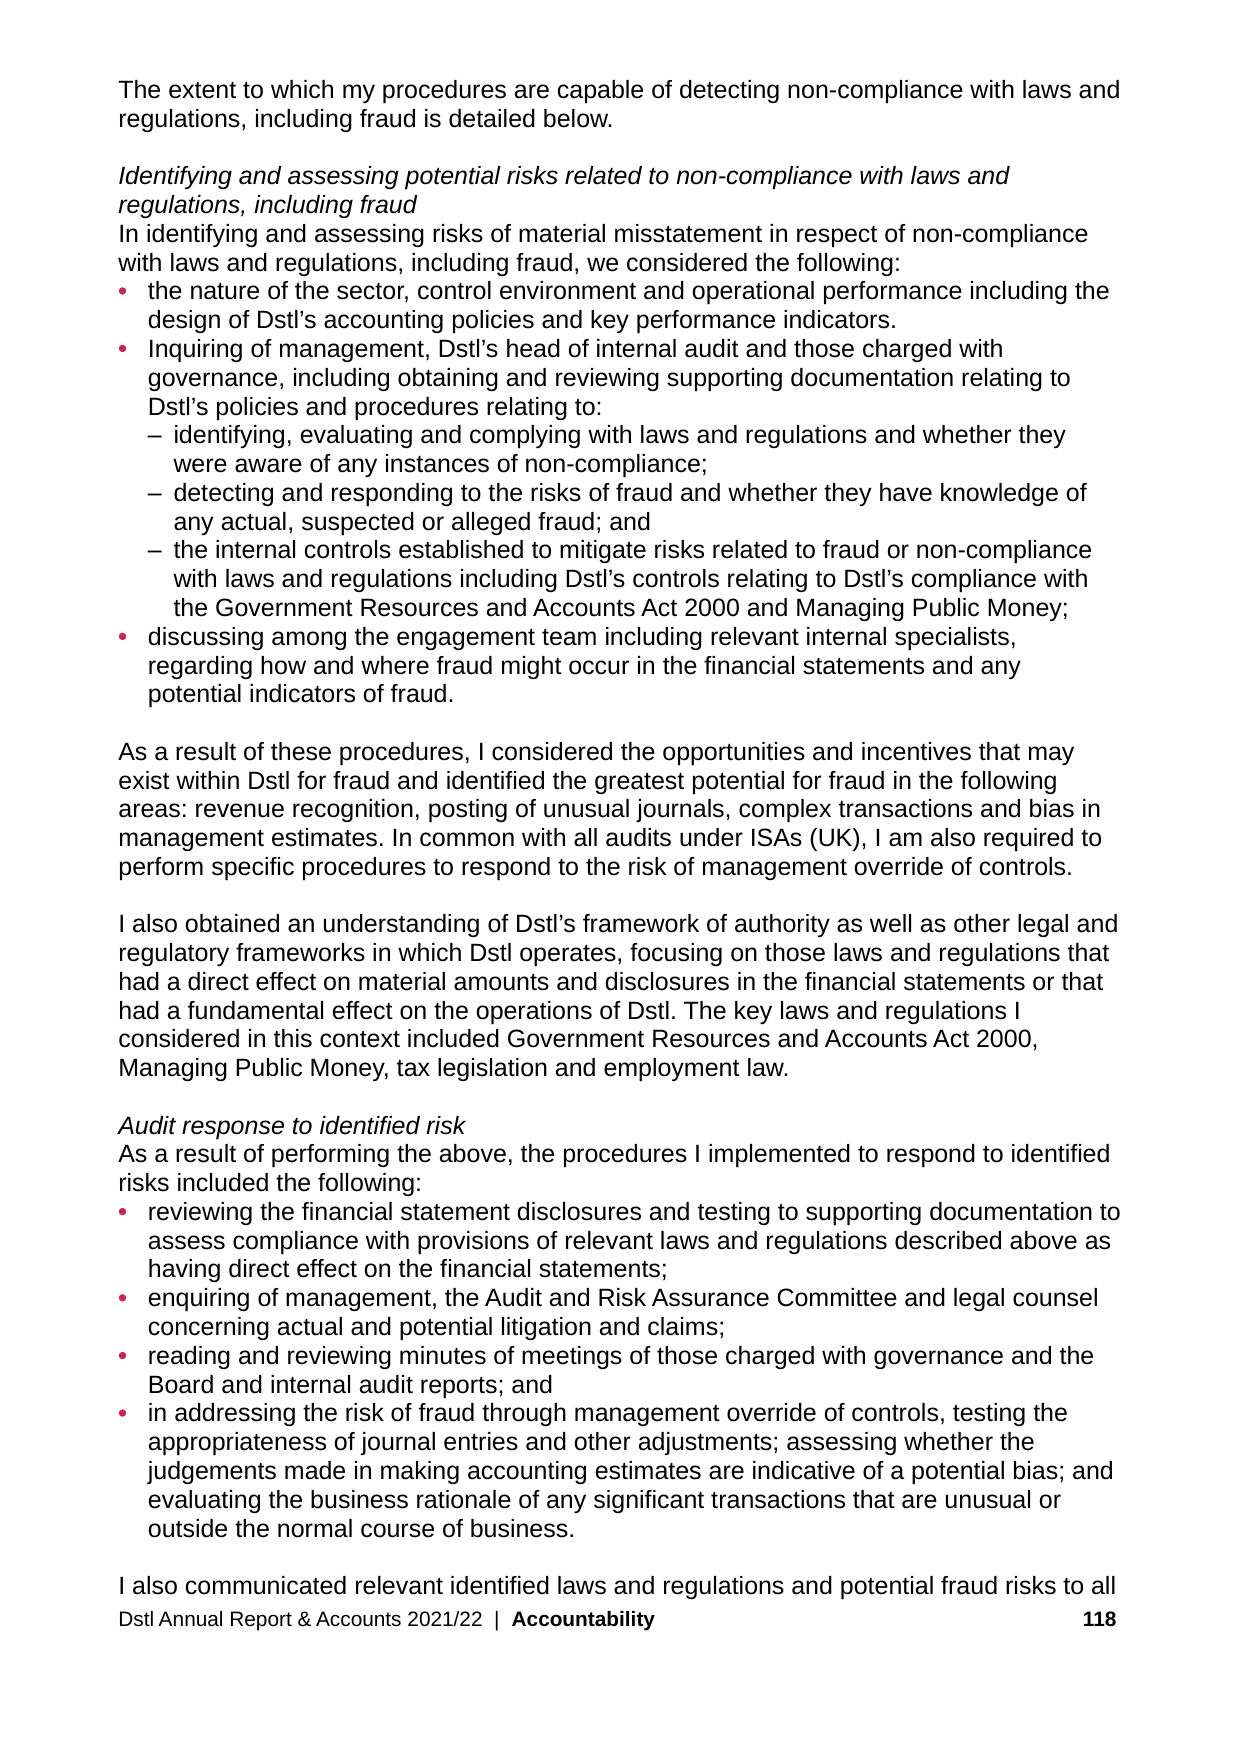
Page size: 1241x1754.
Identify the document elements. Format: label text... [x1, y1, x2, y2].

list discussing among the engagement team including relevant internal specialists, regarding how and where fraud might occur in the financial statements and any potential indicators of fraud. [118, 622, 1122, 708]
list Inquiring of management, Dstl’s head of internal audit and those charged with governance, including obtaining and reviewing supporting documentation relating to Dstl’s policies and procedures relating to: [118, 334, 1122, 420]
list reading and reviewing minutes of meetings of those charged with governance and the Board and internal audit reports; and [118, 1341, 1122, 1398]
text I also obtained an understanding of Dstl’s framework of authority as well as other legal and regulatory frameworks in which Dstl operates, focusing on those laws and regulations that had a direct effect on material amounts and disclosures in the financial statements or that had a fundamental effect on the operations of Dstl. The key laws and regulations I considered in this context included Government Resources and Accounts Act 2000, Managing Public Money, tax legislation and employment law. [118, 909, 1122, 1082]
text I also communicated relevant identified laws and regulations and potential fraud risks to all [118, 1571, 1122, 1600]
text In identifying and assessing risks of material misstatement in respect of non-compliance with laws and regulations, including fraud, we considered the following: [118, 219, 1122, 276]
list in addressing the risk of fraud through management override of controls, testing the appropriateness of journal entries and other adjustments; assessing whether the judgements made in making accounting estimates are indicative of a potential bias; and evaluating the business rationale of any significant transactions that are unusual or outside the normal course of business. [118, 1398, 1122, 1542]
list the internal controls established to mitigate risks related to fraud or non-compliance with laws and regulations including Dstl’s controls relating to Dstl’s compliance with the Government Resources and Accounts Act 2000 and Managing Public Money; [148, 535, 1122, 622]
list enquiring of management, the Audit and Risk Assurance Committee and legal counsel concerning actual and potential litigation and claims; [118, 1283, 1122, 1341]
text The extent to which my procedures are capable of detecting non-compliance with laws and regulations, including fraud is detailed below. [118, 75, 1122, 132]
text Audit response to identified risk [118, 1111, 1122, 1139]
list the nature of the sector, control environment and operational performance including the design of Dstl’s accounting policies and key performance indicators. [118, 276, 1122, 334]
text Identifying and assessing potential risks related to non-compliance with laws and regulations, including fraud [118, 161, 1122, 219]
list detecting and responding to the risks of fraud and whether they have knowledge of any actual, suspected or alleged fraud; and [148, 478, 1122, 535]
text As a result of performing the above, the procedures I implemented to respond to identified risks included the following: [118, 1139, 1122, 1197]
text As a result of these procedures, I considered the opportunities and incentives that may exist within Dstl for fraud and identified the greatest potential for fraud in the following areas: revenue recognition, posting of unusual journals, complex transactions and bias in management estimates. In common with all audits under ISAs (UK), I am also required to perform specific procedures to respond to the risk of management override of controls. [118, 737, 1122, 881]
list reviewing the financial statement disclosures and testing to supporting documentation to assess compliance with provisions of relevant laws and regulations described above as having direct effect on the financial statements; [118, 1197, 1122, 1283]
list identifying, evaluating and complying with laws and regulations and whether they were aware of any instances of non-compliance; [148, 420, 1122, 478]
